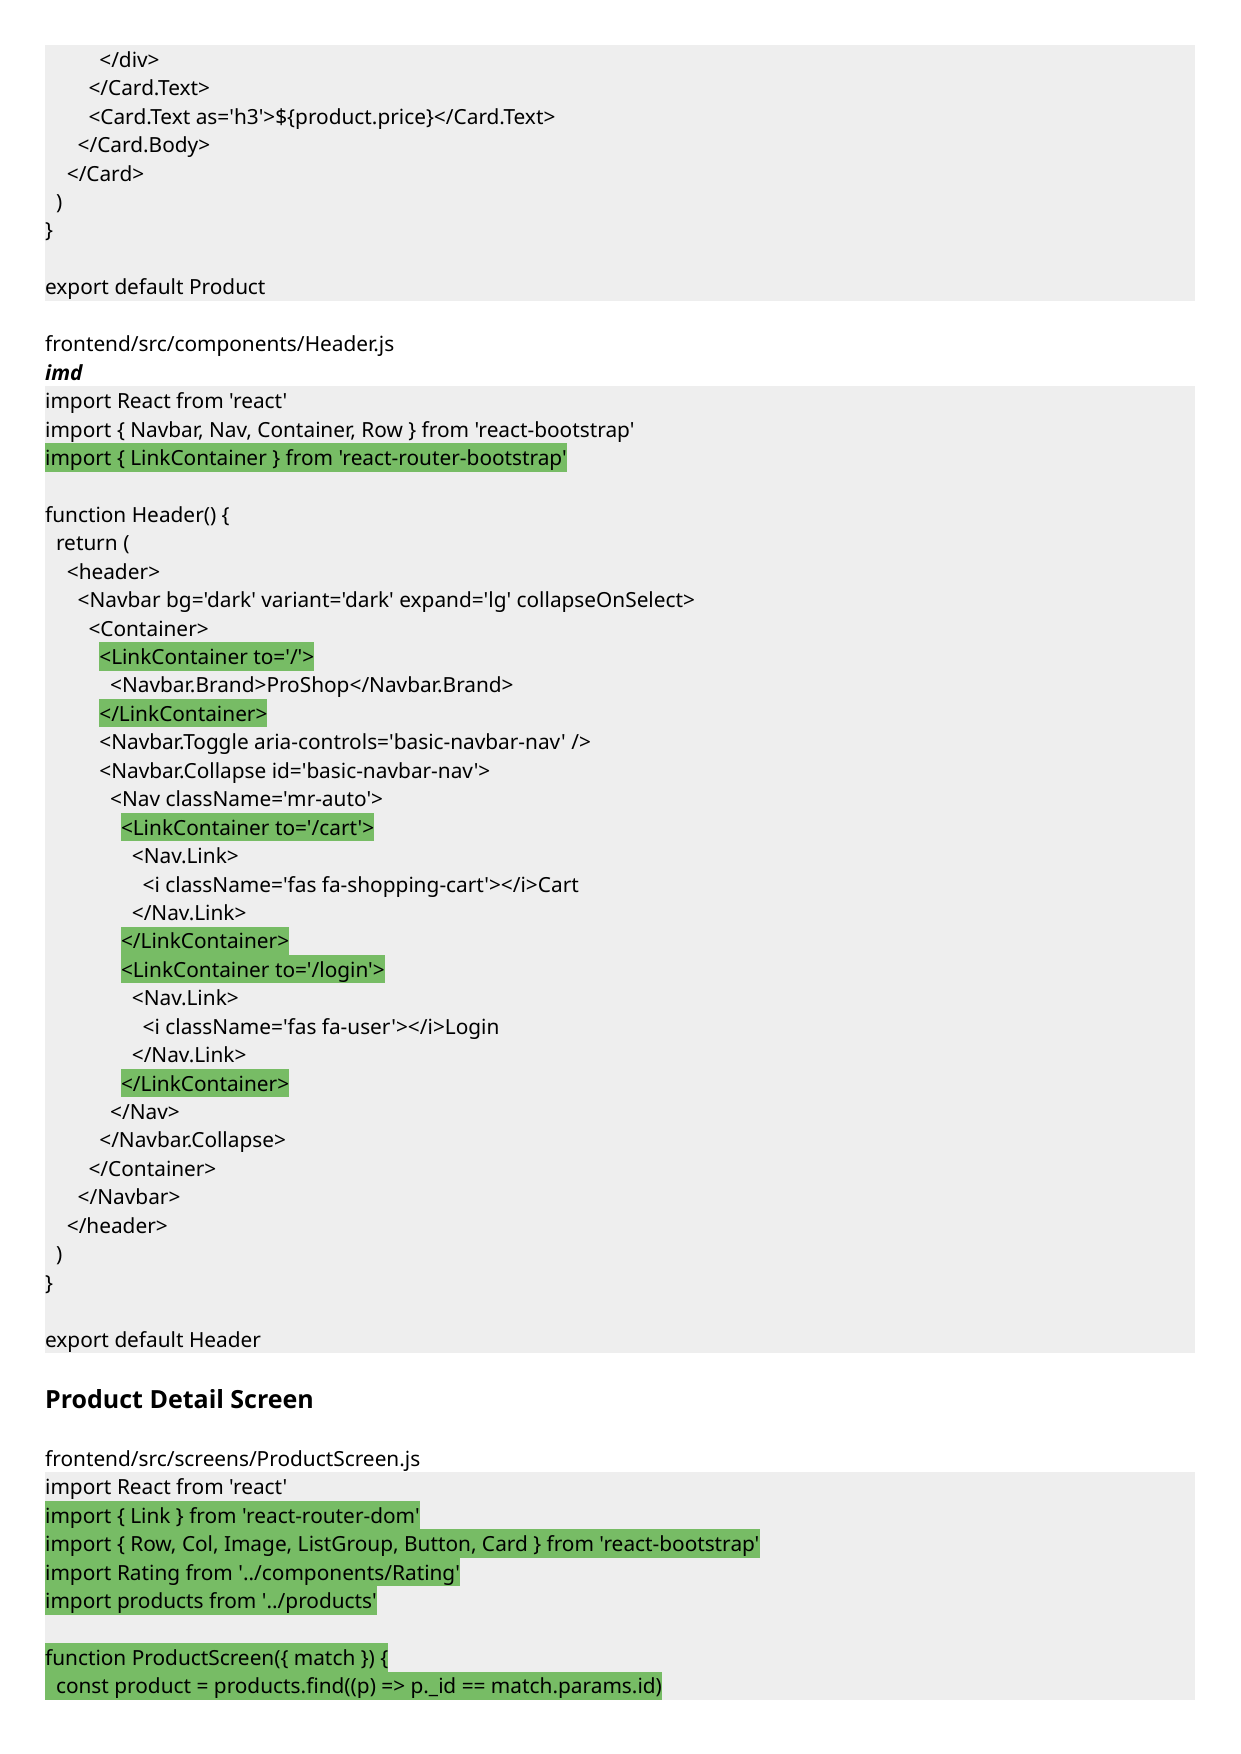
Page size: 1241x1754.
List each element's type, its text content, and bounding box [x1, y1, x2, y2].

text imd [45, 358, 1195, 386]
text } [45, 216, 1195, 244]
text </Nav.Link> [45, 1040, 1195, 1069]
text <Nav.Link> [45, 983, 1195, 1012]
text ) [45, 1239, 1195, 1268]
text frontend/src/components/Header.js [45, 329, 1195, 358]
text </Card.Body> [45, 130, 1195, 159]
text </LinkContainer> [45, 1069, 1195, 1097]
text import React from 'react' [45, 1472, 1195, 1501]
text </Nav> [45, 1097, 1195, 1126]
text import { Navbar, Nav, Container, Row } from 'react-bootstrap' [45, 415, 1195, 443]
text return ( [45, 528, 1195, 557]
text function ProductScreen({ match }) { [45, 1643, 1195, 1672]
text <LinkContainer to='/'> [45, 642, 1195, 671]
text <Navbar.Toggle aria-controls='basic-navbar-nav' /> [45, 727, 1195, 756]
text <Nav className='mr-auto'> [45, 784, 1195, 813]
text import React from 'react' [45, 386, 1195, 415]
text import { LinkContainer } from 'react-router-bootstrap' [45, 443, 1195, 472]
text </Navbar> [45, 1182, 1195, 1211]
text import products from '../products' [45, 1586, 1195, 1615]
text } [45, 1268, 1195, 1296]
text import { Link } from 'react-router-dom' [45, 1501, 1195, 1529]
text <Navbar bg='dark' variant='dark' expand='lg' collapseOnSelect> [45, 585, 1195, 614]
text frontend/src/screens/ProductScreen.js [45, 1444, 1195, 1472]
text </LinkContainer> [45, 699, 1195, 727]
text </Card> [45, 159, 1195, 187]
text import Rating from '../components/Rating' [45, 1558, 1195, 1586]
text <Navbar.Brand>ProShop</Navbar.Brand> [45, 671, 1195, 699]
text </Nav.Link> [45, 898, 1195, 927]
text <LinkContainer to='/cart'> [45, 813, 1195, 841]
text const product = products.find((p) => p._id == match.params.id) [45, 1672, 1195, 1700]
text <i className='fas fa-user'></i>Login [45, 1012, 1195, 1040]
text </div> [45, 45, 1195, 73]
text Product Detail Screen [45, 1382, 1195, 1416]
text <Container> [45, 614, 1195, 642]
text </Container> [45, 1154, 1195, 1182]
text <Nav.Link> [45, 841, 1195, 870]
text </Navbar.Collapse> [45, 1126, 1195, 1154]
text ) [45, 187, 1195, 216]
text <header> [45, 557, 1195, 585]
text </LinkContainer> [45, 927, 1195, 955]
text <LinkContainer to='/login'> [45, 955, 1195, 983]
text <Card.Text as='h3'>${product.price}</Card.Text> [45, 102, 1195, 130]
text import { Row, Col, Image, ListGroup, Button, Card } from 'react-bootstrap' [45, 1529, 1195, 1558]
text <i className='fas fa-shopping-cart'></i>Cart [45, 870, 1195, 898]
text export default Product [45, 272, 1195, 301]
text </header> [45, 1211, 1195, 1239]
text export default Header [45, 1325, 1195, 1353]
text </Card.Text> [45, 73, 1195, 102]
text <Navbar.Collapse id='basic-navbar-nav'> [45, 756, 1195, 784]
text function Header() { [45, 500, 1195, 528]
